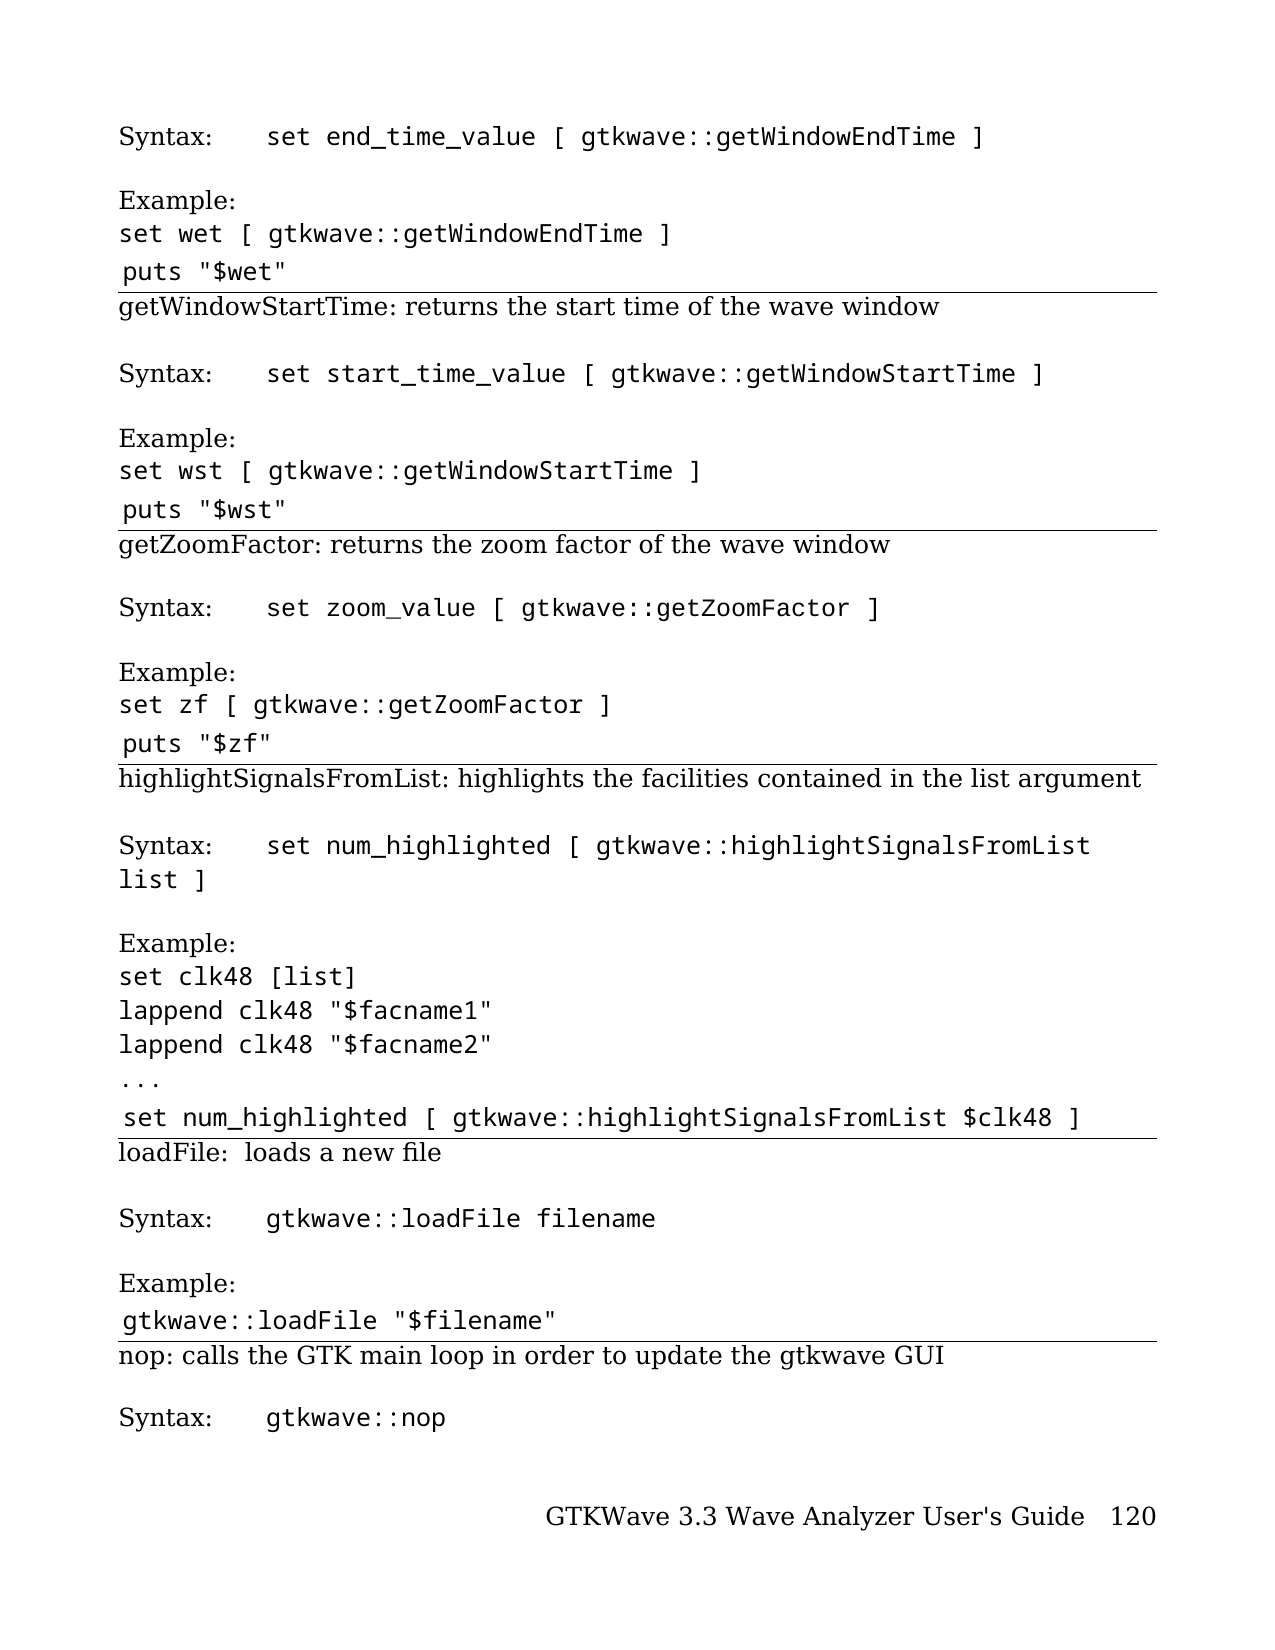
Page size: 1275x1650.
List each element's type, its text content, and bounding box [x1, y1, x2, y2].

text set wst [ gtkwave::getWindowStartTime ] [118, 453, 1157, 487]
text getWindowStartTime: returns the start time of the wave window [118, 293, 1157, 322]
text loadFile: loads a new file [118, 1139, 1157, 1167]
text puts "$wst" [118, 487, 1157, 530]
text Syntax: set zoom_value [ gtkwave::getZoomFactor ] [118, 593, 1157, 624]
text set zf [ gtkwave::getZoomFactor ] [118, 687, 1157, 721]
text set clk48 [list] [118, 959, 1157, 993]
text getZoomFactor: returns the zoom factor of the wave window [118, 531, 1157, 559]
text highlightSignalsFromList: highlights the facilities contained in the list argument [118, 765, 1157, 793]
text gtkwave::loadFile "$filename" [118, 1298, 1157, 1341]
text Syntax: set num_highlighted [ gtkwave::highlightSignalsFromList list ] [118, 827, 1157, 895]
text set wet [ gtkwave::getWindowEndTime ] [118, 215, 1157, 249]
text Syntax: set start_time_value [ gtkwave::getWindowStartTime ] [118, 356, 1157, 390]
text Syntax: set end_time_value [ gtkwave::getWindowEndTime ] [118, 118, 1157, 152]
text puts "$wet" [118, 249, 1157, 292]
text Example: [118, 186, 1157, 215]
text ... [118, 1061, 1157, 1095]
text Example: [118, 1269, 1157, 1298]
text nop: calls the GTK main loop in order to update the gtkwave GUI [118, 1342, 1157, 1370]
text Example: [118, 658, 1157, 687]
text lappend clk48 "$facname1" [118, 993, 1157, 1027]
text Syntax: gtkwave::loadFile filename [118, 1201, 1157, 1235]
text Example: [118, 424, 1157, 453]
text set num_highlighted [ gtkwave::highlightSignalsFromList $clk48 ] [118, 1095, 1157, 1138]
text lappend clk48 "$facname2" [118, 1027, 1157, 1061]
text Example: [118, 929, 1157, 959]
text Syntax: gtkwave::nop [118, 1399, 1157, 1434]
text puts "$zf" [118, 721, 1157, 764]
